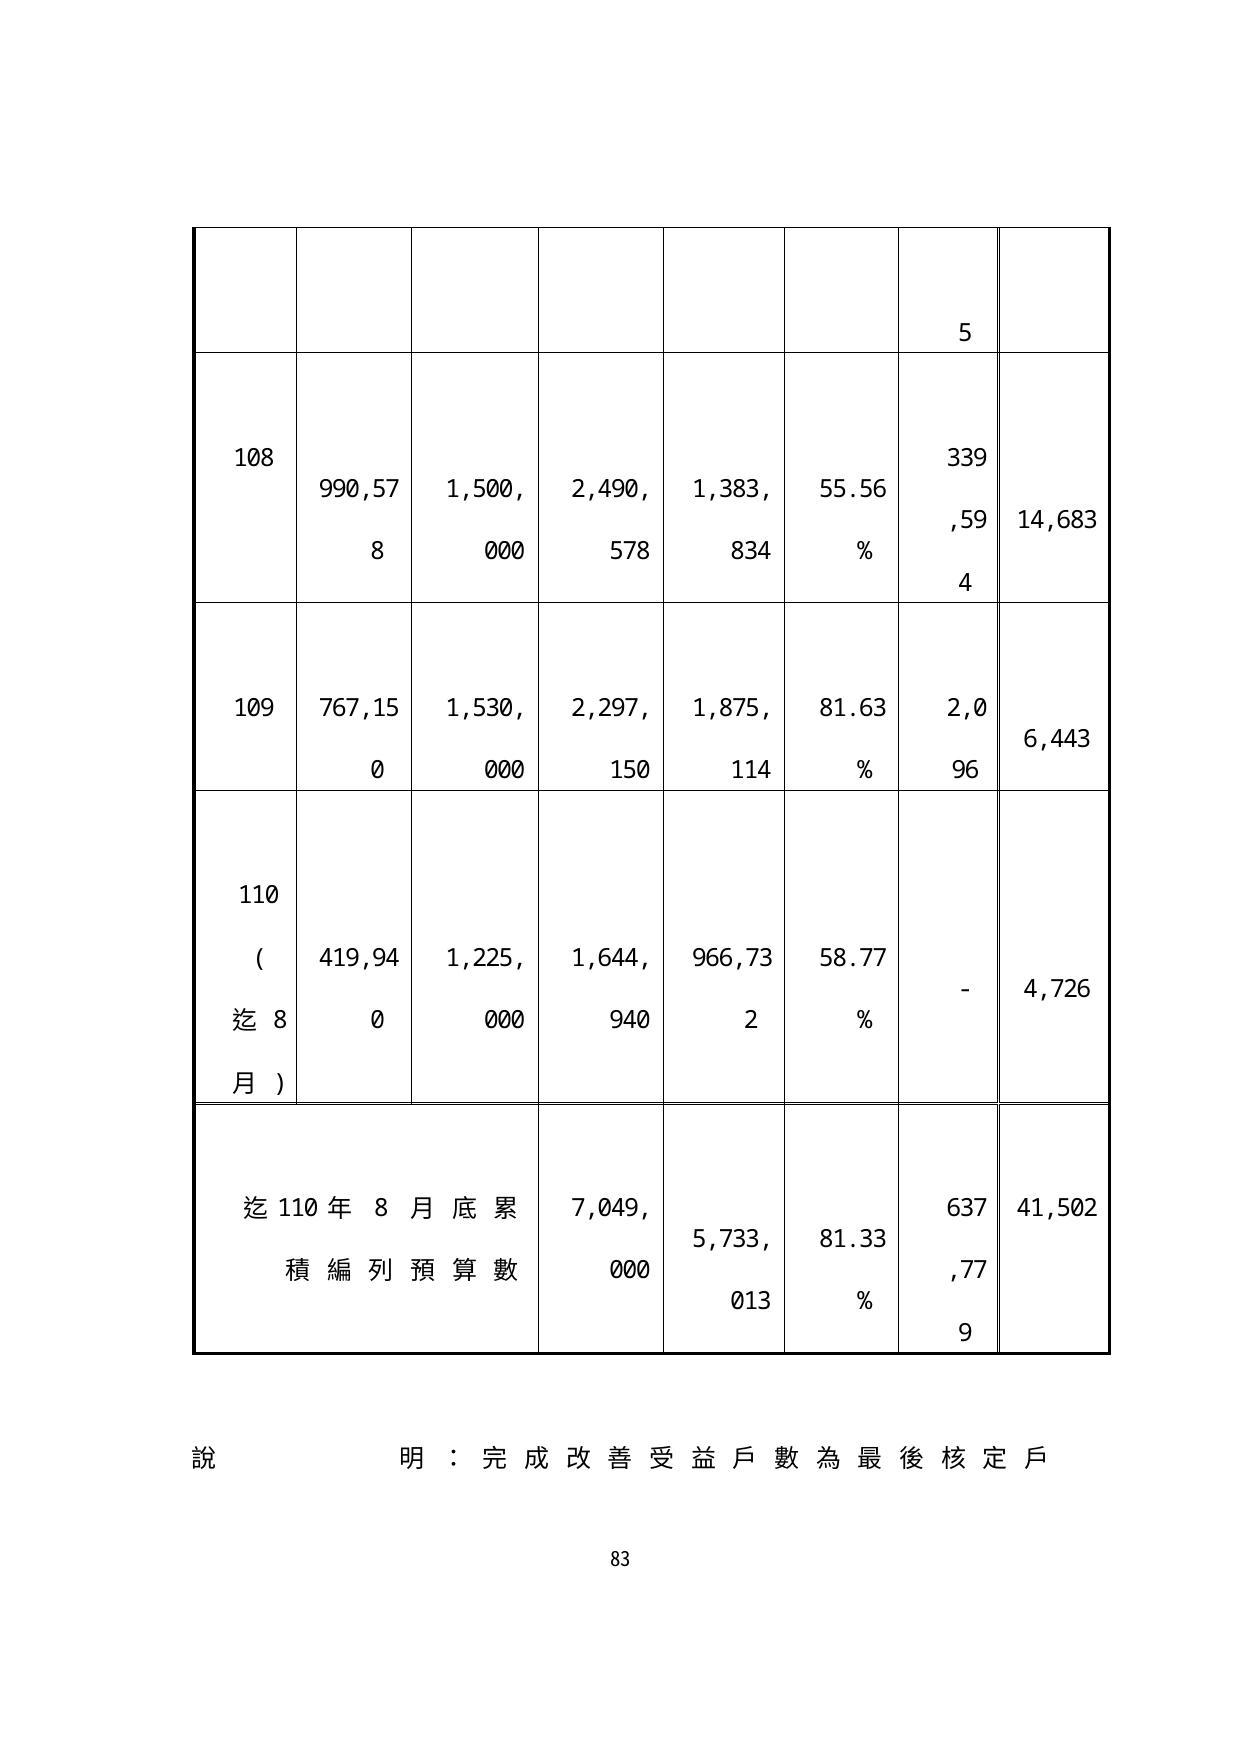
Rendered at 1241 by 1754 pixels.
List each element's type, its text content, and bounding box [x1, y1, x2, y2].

table_cell 58.77% [785, 791, 898, 1102]
table_cell 迄110年8月底累積編列預算數 [196, 1105, 538, 1352]
table_cell 1,500,000 [412, 353, 538, 602]
table_cell 14,683 [1000, 353, 1108, 602]
table_cell 4,726 [1000, 791, 1108, 1102]
table_cell 41,502 [1000, 1105, 1108, 1352]
table_cell 1,225,000 [412, 791, 538, 1102]
table_cell 419,940 [297, 791, 411, 1102]
table_cell 5 [899, 228, 997, 352]
table_cell [1000, 228, 1108, 352]
table_cell 990,578 [297, 353, 411, 602]
text 說 明：完成改善受益戶數為最後核定戶 [183, 1415, 1087, 1477]
table_cell [297, 228, 411, 352]
table_cell 7,049,000 [539, 1105, 663, 1352]
table_cell [196, 228, 296, 352]
table_cell 1,383,834 [664, 353, 784, 602]
table_cell 1,644,940 [539, 791, 663, 1102]
table_cell [412, 228, 538, 352]
table_cell 2,490,578 [539, 353, 663, 602]
table_cell 108 [196, 353, 296, 602]
table_cell 109 [196, 603, 296, 790]
table_cell [785, 228, 898, 352]
table_cell [664, 228, 784, 352]
table_cell 110 (迄8月) [196, 791, 296, 1102]
table_cell 2,297,150 [539, 603, 663, 790]
table_cell [539, 228, 663, 352]
table_cell 81.63% [785, 603, 898, 790]
table_cell - [899, 791, 997, 1102]
table_cell 5,733,013 [664, 1105, 784, 1352]
table_cell 6,443 [1000, 603, 1108, 790]
table_cell 2,096 [899, 603, 997, 790]
table_cell 55.56% [785, 353, 898, 602]
table_cell 1,530,000 [412, 603, 538, 790]
table_cell 966,732 [664, 791, 784, 1102]
table_cell 339,594 [899, 353, 997, 602]
table_cell 1,875,114 [664, 603, 784, 790]
table_cell 81.33% [785, 1105, 898, 1352]
table_cell 637,779 [899, 1105, 997, 1352]
table_cell 767,150 [297, 603, 411, 790]
